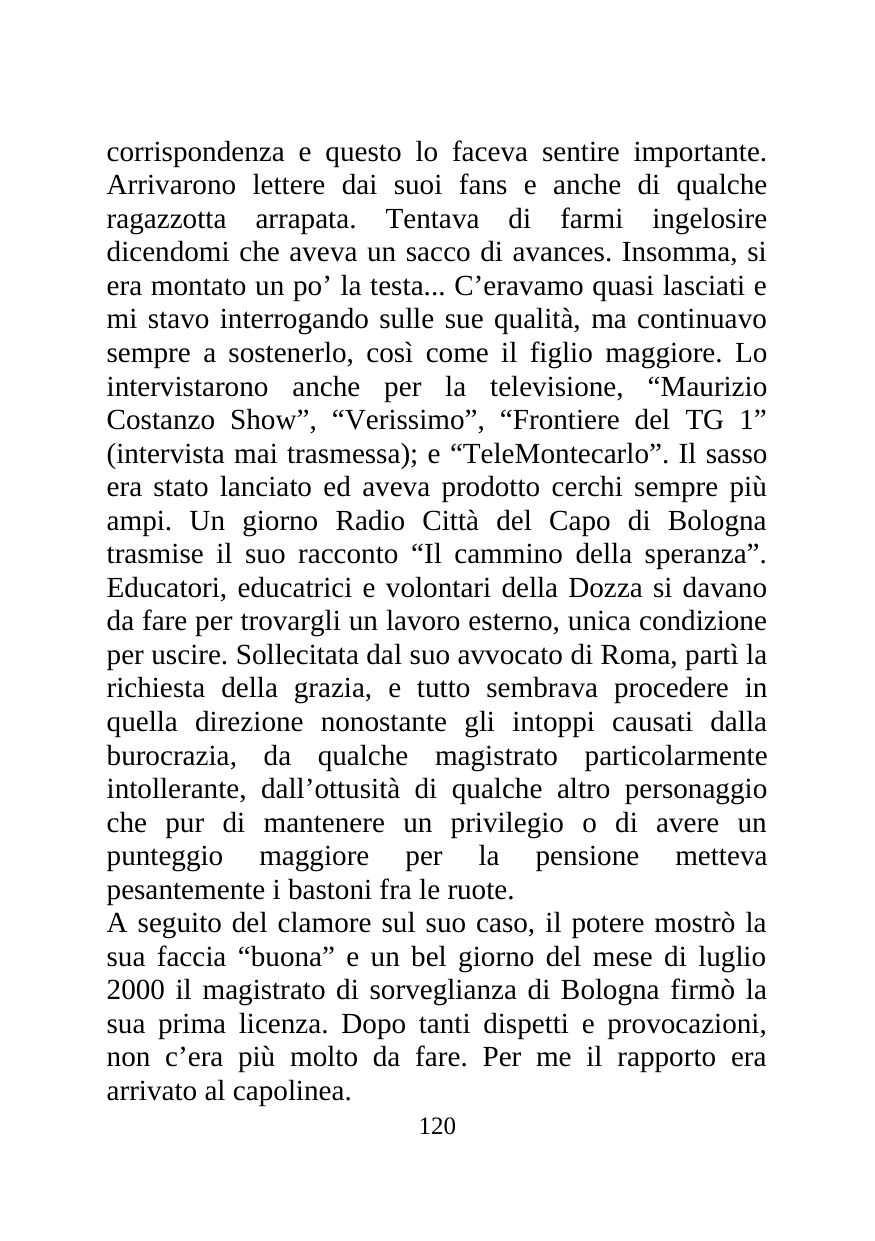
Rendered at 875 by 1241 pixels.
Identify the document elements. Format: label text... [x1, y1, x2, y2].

text corrispondenza e questo lo faceva sentire importante. Arrivarono lettere dai suoi fans e anche di qualche ragazzotta arrapata. Tentava di farmi ingelosire dicendomi che aveva un sacco di avances. Insomma, si era montato un po’ la testa... C’eravamo quasi lasciati e mi stavo interrogando sulle sue qualità, ma continuavo sempre a sostenerlo, così come il figlio maggiore. Lo intervistarono anche per la televisione, “Maurizio Costanzo Show”, “Verissimo”, “Frontiere del TG 1” (intervista mai trasmessa); e “TeleMontecarlo”. Il sasso era stato lanciato ed aveva prodotto cerchi sempre più ampi. Un giorno Radio Città del Capo di Bologna trasmise il suo racconto “Il cammino della speranza”. Educatori, educatrici e volontari della Dozza si davano da fare per trovargli un lavoro esterno, unica condizione per uscire. Sollecitata dal suo avvocato di Roma, partì la richiesta della grazia, e tutto sembrava procedere in quella direzione nonostante gli intoppi causati dalla burocrazia, da qualche magistrato particolarmente intollerante, dall’ottusità di qualche altro personaggio che pur di mantenere un privilegio o di avere un punteggio maggiore per la pensione metteva pesantemente i bastoni fra le ruote. [106, 134, 768, 905]
text A seguito del clamore sul suo caso, il potere mostrò la sua faccia “buona” e un bel giorno del mese di luglio 2000 il magistrato di sorveglianza di Bologna firmò la sua prima licenza. Dopo tanti dispetti e provocazioni, non c’era più molto da fare. Per me il rapporto era arrivato al capolinea. [106, 905, 768, 1107]
